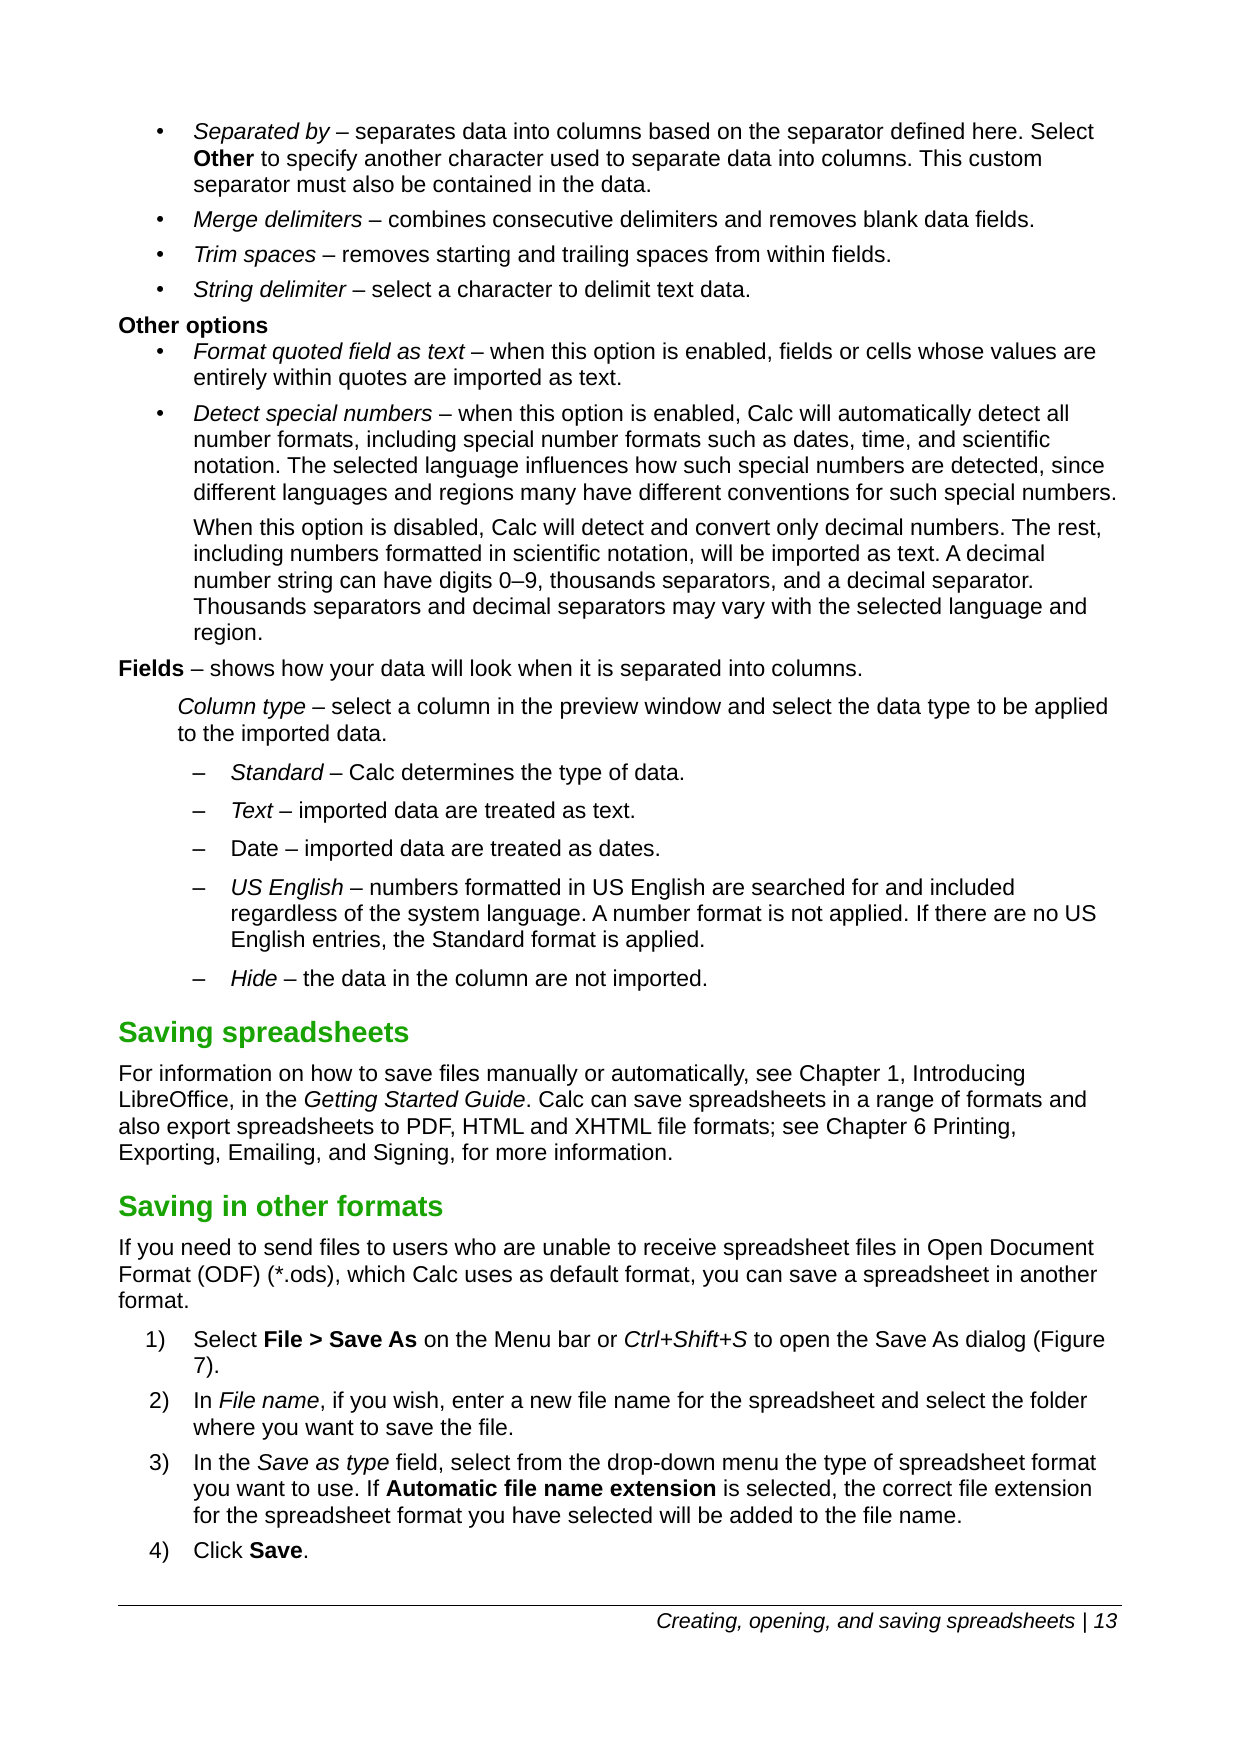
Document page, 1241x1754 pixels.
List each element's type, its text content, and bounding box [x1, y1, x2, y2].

list Detect special numbers – when this option is enabled, Calc will automatically detect all number formats, including special number formats such as dates, time, and scientific notation. The selected language influences how such special numbers are detected, since different languages and regions many have different conventions for such special numbers. [156, 399, 1122, 505]
list Hide – the data in the column are not imported. [192, 964, 1122, 991]
list Format quoted field as text – when this option is enabled, fields or cells whose values are entirely within quotes are imported as text. [156, 338, 1122, 391]
text For information on how to save files manually or automatically, see Chapter 1, Introducing LibreOffice, in the Getting Started Guide. Calc can save spreadsheets in a range of formats and also export spreadsheets to PDF, HTML and XHTML file formats; see Chapter 6 Printing, Exporting, Emailing, and Signing, for more information. [118, 1060, 1122, 1165]
text Fields – shows how your data will look when it is separated into columns. [118, 654, 1122, 681]
list String delimiter – select a character to delimit text data. [156, 276, 1122, 303]
list In File name, if you wish, enter a new file name for the spreadsheet and select the folder where you want to save the file. [169, 1387, 1122, 1440]
list When this option is disabled, Calc will detect and convert only decimal numbers. The rest, including numbers formatted in scientific notation, will be imported as text. A decimal number string can have digits 0–9, thousands separators, and a decimal separator. Thousands separators and decimal separators may vary with the selected language and region. [156, 514, 1122, 646]
list Separated by – separates data into columns based on the separator defined here. Select Other to specify another character used to separate data into columns. This custom separator must also be contained in the data. [156, 118, 1122, 197]
list Click Save. [169, 1537, 1122, 1563]
list In the Save as type field, select from the drop-down menu the type of spreadsheet format you want to use. If Automatic file name extension is selected, the correct file extension for the spreadsheet format you have selected will be added to the file name. [169, 1449, 1122, 1528]
list Trim spaces – removes starting and trailing spaces from within fields. [156, 241, 1122, 268]
text Other options [118, 312, 1122, 338]
subtitle Saving spreadsheets [118, 1014, 1122, 1048]
list If you need to send files to users who are unable to receive spreadsheet files in Open Document Format (ODF) (*.ods), which Calc uses as default format, you can save a spreadsheet in another format. [118, 1234, 1122, 1313]
text Column type – select a column in the preview window and select the data type to be applied to the imported data. [177, 693, 1122, 746]
list Text – imported data are treated as text. [192, 797, 1122, 823]
list US English – numbers formatted in US English are searched for and included regardless of the system language. A number format is not applied. If there are no US English entries, the Standard format is applied. [192, 873, 1122, 953]
list Standard – Calc determines the type of data. [192, 758, 1122, 785]
list Select File > Save As on the Menu bar or Ctrl+Shift+S to open the Save As dialog (Figure 7). [165, 1326, 1122, 1378]
list Date – imported data are treated as dates. [192, 835, 1122, 862]
subtitle Saving in other formats [118, 1189, 1122, 1222]
list Merge delimiters – combines consecutive delimiters and removes blank data fields. [156, 206, 1122, 232]
